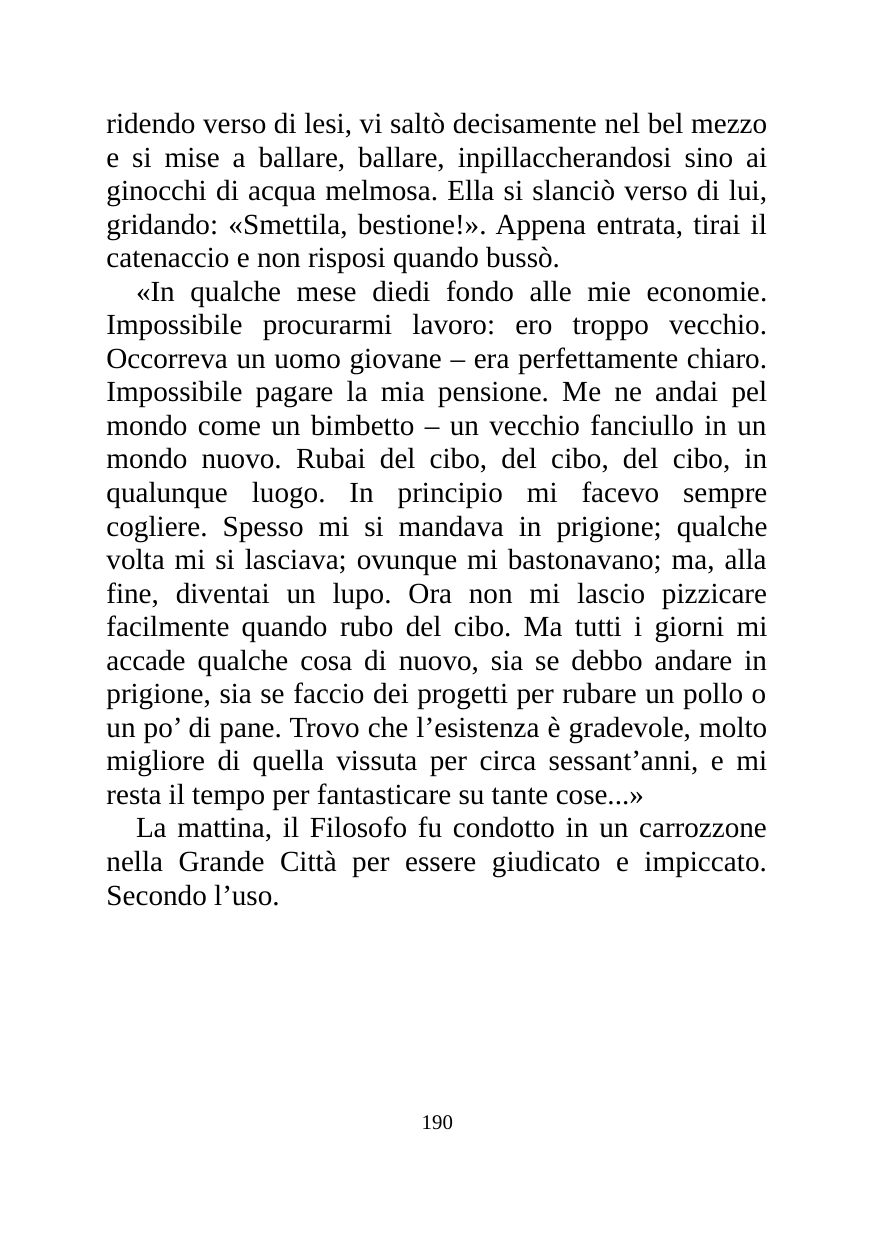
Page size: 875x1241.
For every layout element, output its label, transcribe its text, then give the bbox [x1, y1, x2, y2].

text «In qualche mese diedi fondo alle mie economie. Impossibile procurarmi lavoro: ero troppo vecchio. Occorreva un uomo giovane – era perfettamente chiaro. Impossibile pagare la mia pensione. Me ne andai pel mondo come un bimbetto – un vecchio fanciullo in un mondo nuovo. Rubai del cibo, del cibo, del cibo, in qualunque luogo. In principio mi facevo sempre cogliere. Spesso mi si mandava in prigione; qualche volta mi si lasciava; ovunque mi bastonavano; ma, alla fine, diventai un lupo. Ora non mi lascio pizzicare facilmente quando rubo del cibo. Ma tutti i giorni mi accade qualche cosa di nuovo, sia se debbo andare in prigione, sia se faccio dei progetti per rubare un pollo o un po’ di pane. Trovo che l’esistenza è gradevole, molto migliore di quella vissuta per circa sessant’anni, e mi resta il tempo per fantasticare su tante cose...» [106, 274, 768, 811]
text La mattina, il Filosofo fu condotto in un carrozzone nella Grande Città per essere giudicato e impiccato. Secondo l’uso. [106, 811, 768, 911]
text ridendo verso di lesi, vi saltò decisamente nel bel mezzo e si mise a ballare, ballare, inpillaccherandosi sino ai ginocchi di acqua melmosa. Ella si slanciò verso di lui, gridando: «Smettila, bestione!». Appena entrata, tirai il catenaccio e non risposi quando bussò. [106, 106, 768, 274]
